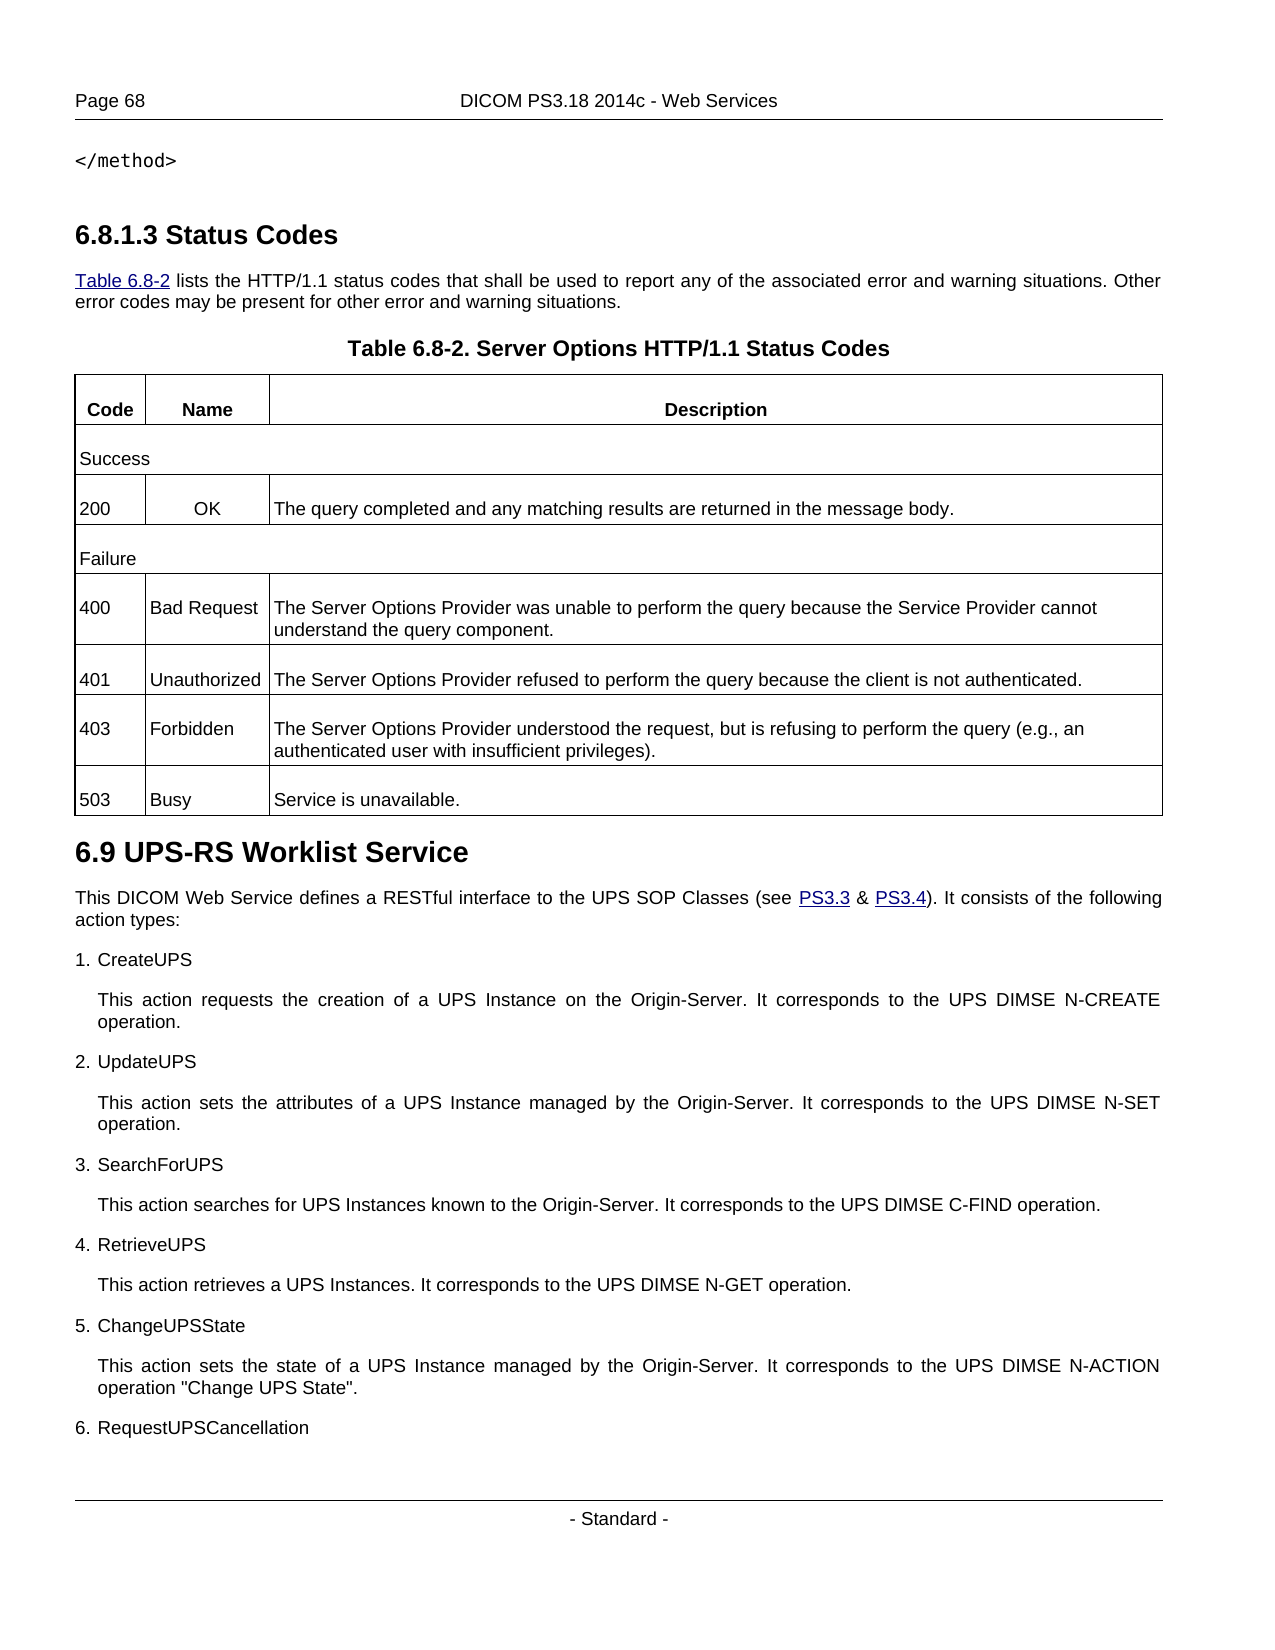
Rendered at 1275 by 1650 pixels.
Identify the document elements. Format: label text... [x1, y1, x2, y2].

table_cell Unauthorized [146, 645, 269, 694]
text This DICOM Web Service defines a RESTful interface to the UPS SOP Classes (see PS3.3 & PS3.4). It consists of the following action types: [75, 887, 1162, 930]
table_header Name [146, 375, 269, 424]
list This action sets the state of a UPS Instance managed by the Origin-Server. It corresponds to the UPS DIMSE N-ACTION operation "Change UPS State". [75, 1355, 1162, 1398]
list SearchForUPS [75, 1153, 1162, 1175]
table_cell Service is unavailable. [270, 766, 1162, 815]
text Table 6.8-2 lists the HTTP/1.1 status codes that shall be used to report any of the associated error and warning situations. Other error codes may be present for other error and warning situations. [75, 269, 1162, 312]
table_cell Bad Request [146, 574, 269, 644]
list This action requests the creation of a UPS Instance on the Origin-Server. It corresponds to the UPS DIMSE N-CREATE operation. [75, 989, 1162, 1032]
table_cell 403 [76, 695, 145, 765]
table_cell 503 [76, 766, 145, 815]
text 6.8.1.3 Status Codes [75, 219, 1162, 251]
list RequestUPSCancellation [75, 1417, 1162, 1438]
table_cell Busy [146, 766, 269, 815]
list ChangeUPSState [75, 1314, 1162, 1336]
list This action sets the attributes of a UPS Instance managed by the Origin-Server. It corresponds to the UPS DIMSE N-SET operation. [75, 1091, 1162, 1134]
table_cell The Server Options Provider refused to perform the query because the client is not authenticated. [270, 645, 1162, 694]
table_cell Forbidden [146, 695, 269, 765]
table_cell Success [76, 425, 1162, 474]
table_cell 200 [76, 475, 145, 523]
list This action searches for UPS Instances known to the Origin-Server. It corresponds to the UPS DIMSE C-FIND operation. [75, 1194, 1162, 1215]
table_cell 401 [76, 645, 145, 694]
table_cell The Server Options Provider understood the request, but is refusing to perform the query (e.g., an authenticated user with insufficient privileges). [270, 695, 1162, 765]
list CreateUPS [75, 949, 1162, 971]
table_cell 400 [76, 574, 145, 644]
text 6.9 UPS-RS Worklist Service [75, 835, 1162, 868]
table_cell OK [146, 475, 269, 523]
text Table 6.8-2. Server Options HTTP/1.1 Status Codes [75, 335, 1162, 361]
list This action retrieves a UPS Instances. It corresponds to the UPS DIMSE N-GET operation. [75, 1274, 1162, 1296]
table_header Description [270, 375, 1162, 424]
list UpdateUPS [75, 1051, 1162, 1073]
text </method> [75, 150, 1162, 201]
table_cell The query completed and any matching results are returned in the message body. [270, 475, 1162, 523]
table_cell Failure [76, 525, 1162, 573]
table_header Code [76, 375, 145, 424]
list RetrieveUPS [75, 1234, 1162, 1256]
table_cell The Server Options Provider was unable to perform the query because the Service Provider cannot understand the query component. [270, 574, 1162, 644]
